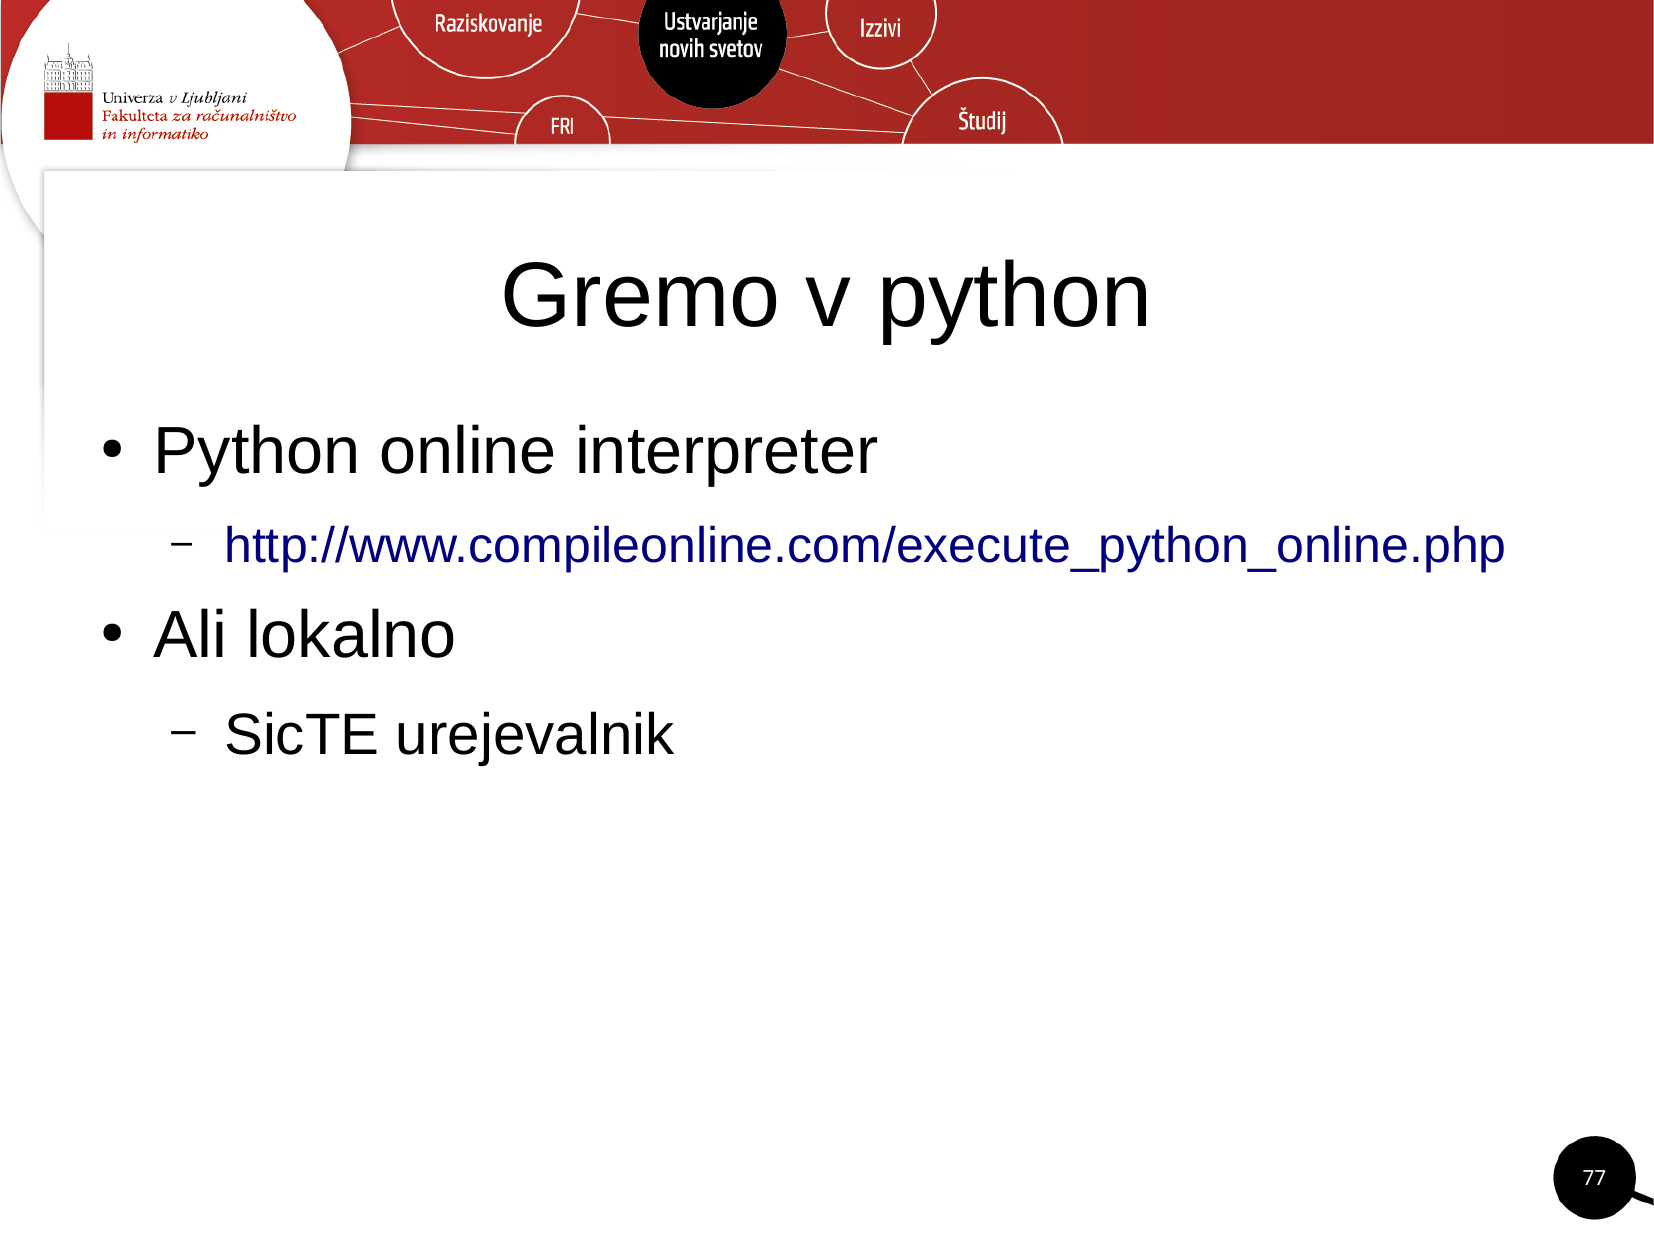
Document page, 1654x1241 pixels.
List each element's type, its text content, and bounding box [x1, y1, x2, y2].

title Gremo v python [82, 191, 1571, 399]
picture [0, 0, 1654, 1241]
text_box [1553, 1145, 1636, 1212]
list Python online interpreter http://www.compileonline.com/execute_python_online.php Ali lokalno SicTE urejevalnik [82, 413, 1538, 1010]
